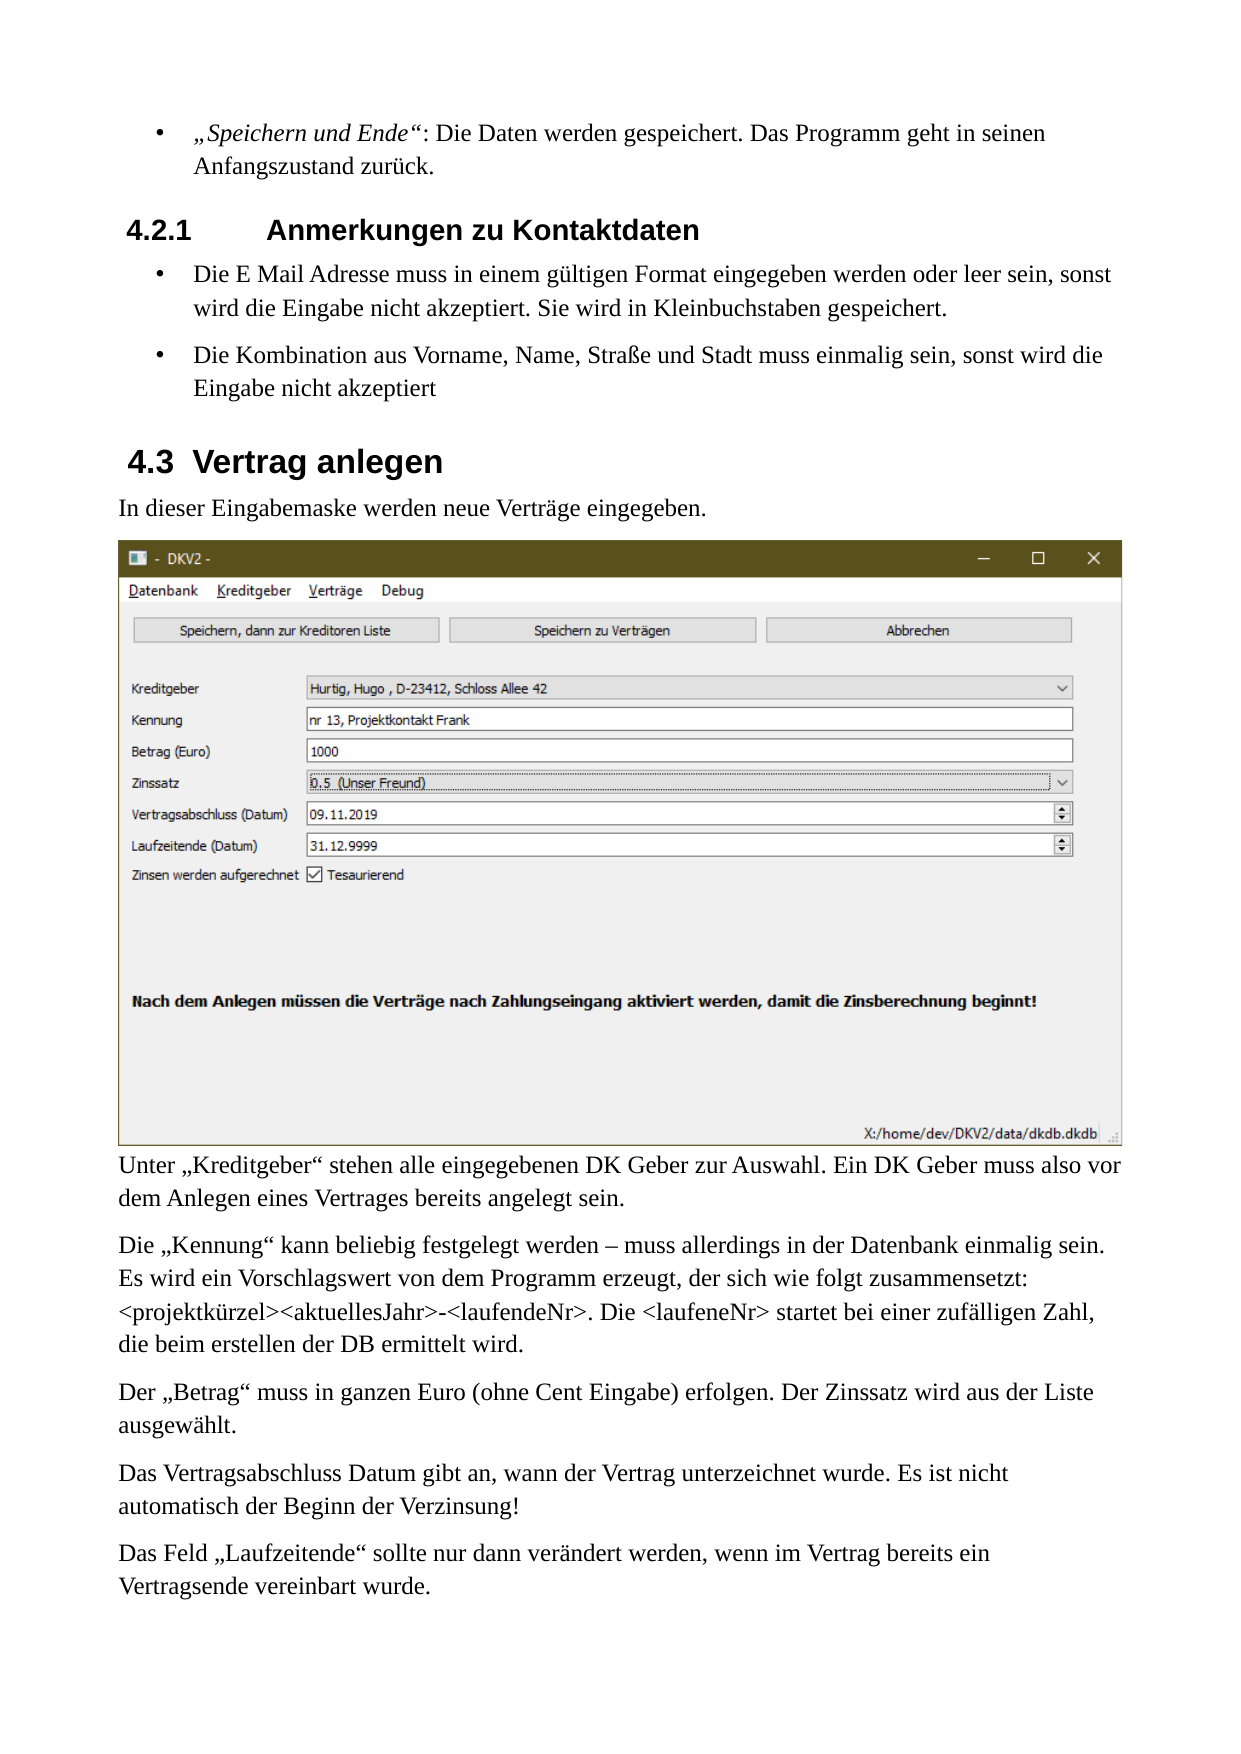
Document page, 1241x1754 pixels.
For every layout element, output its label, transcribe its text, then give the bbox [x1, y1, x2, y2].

list Die E Mail Adresse muss in einem gültigen Format eingegeben werden oder leer sein, sonst wird die Eingabe nicht akzeptiert. Sie wird in Kleinbuchstaben gespeichert. [156, 259, 1122, 321]
text Das Feld „Laufzeitende“ sollte nur dann verändert werden, wenn im Vertrag bereits ein Vertragsende vereinbart wurde. [118, 1538, 1122, 1600]
subtitle Vertrag anlegen [118, 442, 1122, 480]
text Das Vertragsabschluss Datum gibt an, wann der Vertrag unterzeichnet wurde. Es ist nicht automatisch der Beginn der Verzinsung! [118, 1458, 1122, 1519]
text Unter „Kreditgeber“ stehen alle eingegebenen DK Geber zur Auswahl. Ein DK Geber muss also vor dem Anlegen eines Vertrages bereits angelegt sein. [118, 1146, 1122, 1212]
text Der „Betrag“ muss in ganzen Euro (ohne Cent Eingabe) erfolgen. Der Zinssatz wird aus der Liste ausgewählt. [118, 1377, 1122, 1439]
list Die Kombination aus Vorname, Name, Straße und Stadt muss einmalig sein, sonst wird die Eingabe nicht akzeptiert [156, 340, 1122, 402]
subtitle Anmerkungen zu Kontaktdaten [118, 213, 1122, 247]
text In dieser Eingabemaske werden neue Verträge eingegeben. [118, 493, 1122, 522]
text Die „Kennung“ kann beliebig festgelegt werden – muss allerdings in der Datenbank einmalig sein. Es wird ein Vorschlagswert von dem Programm erzeugt, der sich wie folgt zusammensetzt: <projektkürzel><aktuellesJahr>-<laufendeNr>. Die <laufeneNr> startet bei einer zufälligen Zahl, die beim erstellen der DB ermittelt wird. [118, 1231, 1122, 1358]
list „Speichern und Ende“: Die Daten werden gespeichert. Das Programm geht in seinen Anfangszustand zurück. [156, 118, 1122, 180]
picture [118, 540, 1123, 1146]
